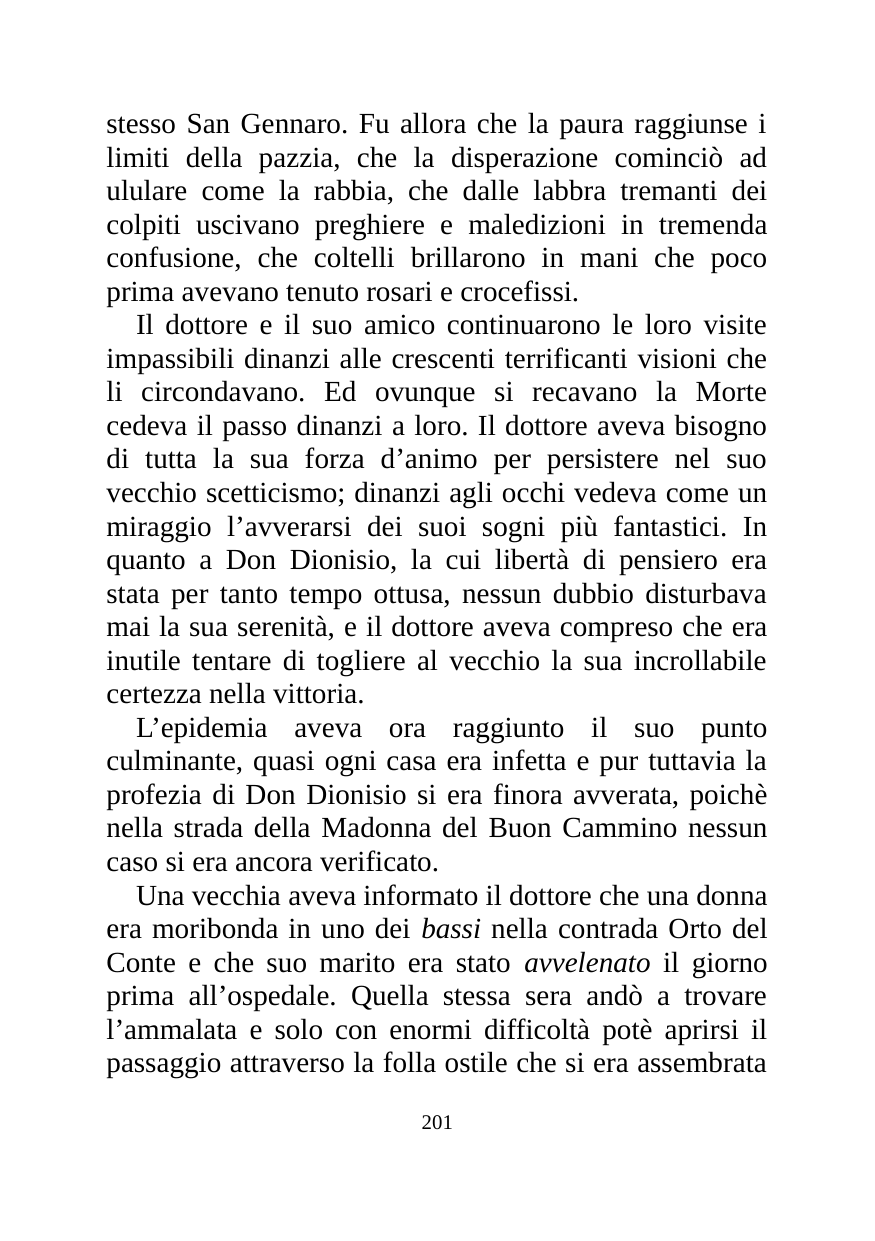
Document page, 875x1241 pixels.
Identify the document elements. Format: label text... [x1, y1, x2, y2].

text Una vecchia aveva informato il dottore che una donna era moribonda in uno dei bassi nella contrada Orto del Conte e che suo marito era stato avvelenato il giorno prima all’ospedale. Quella stessa sera andò a trovare l’ammalata e solo con enormi difficoltà potè aprirsi il passaggio attraverso la folla ostile che si era assembrata [106, 878, 768, 1079]
text stesso San Gennaro. Fu allora che la paura raggiunse i limiti della pazzia, che la disperazione cominciò ad ululare come la rabbia, che dalle labbra tremanti dei colpiti uscivano preghiere e maledizioni in tremenda confusione, che coltelli brillarono in mani che poco prima avevano tenuto rosari e crocefissi. [106, 106, 768, 307]
text Il dottore e il suo amico continuarono le loro visite impassibili dinanzi alle crescenti terrificanti visioni che li circondavano. Ed ovunque si recavano la Morte cedeva il passo dinanzi a loro. Il dottore aveva bisogno di tutta la sua forza d’animo per persistere nel suo vecchio scetticismo; dinanzi agli occhi vedeva come un miraggio l’avverarsi dei suoi sogni più fantastici. In quanto a Don Dionisio, la cui libertà di pensiero era stata per tanto tempo ottusa, nessun dubbio disturbava mai la sua serenità, e il dottore aveva compreso che era inutile tentare di togliere al vecchio la sua incrollabile certezza nella vittoria. [106, 307, 768, 710]
text L’epidemia aveva ora raggiunto il suo punto culminante, quasi ogni casa era infetta e pur tuttavia la profezia di Don Dionisio si era finora avverata, poichè nella strada della Madonna del Buon Cammino nessun caso si era ancora verificato. [106, 710, 768, 878]
